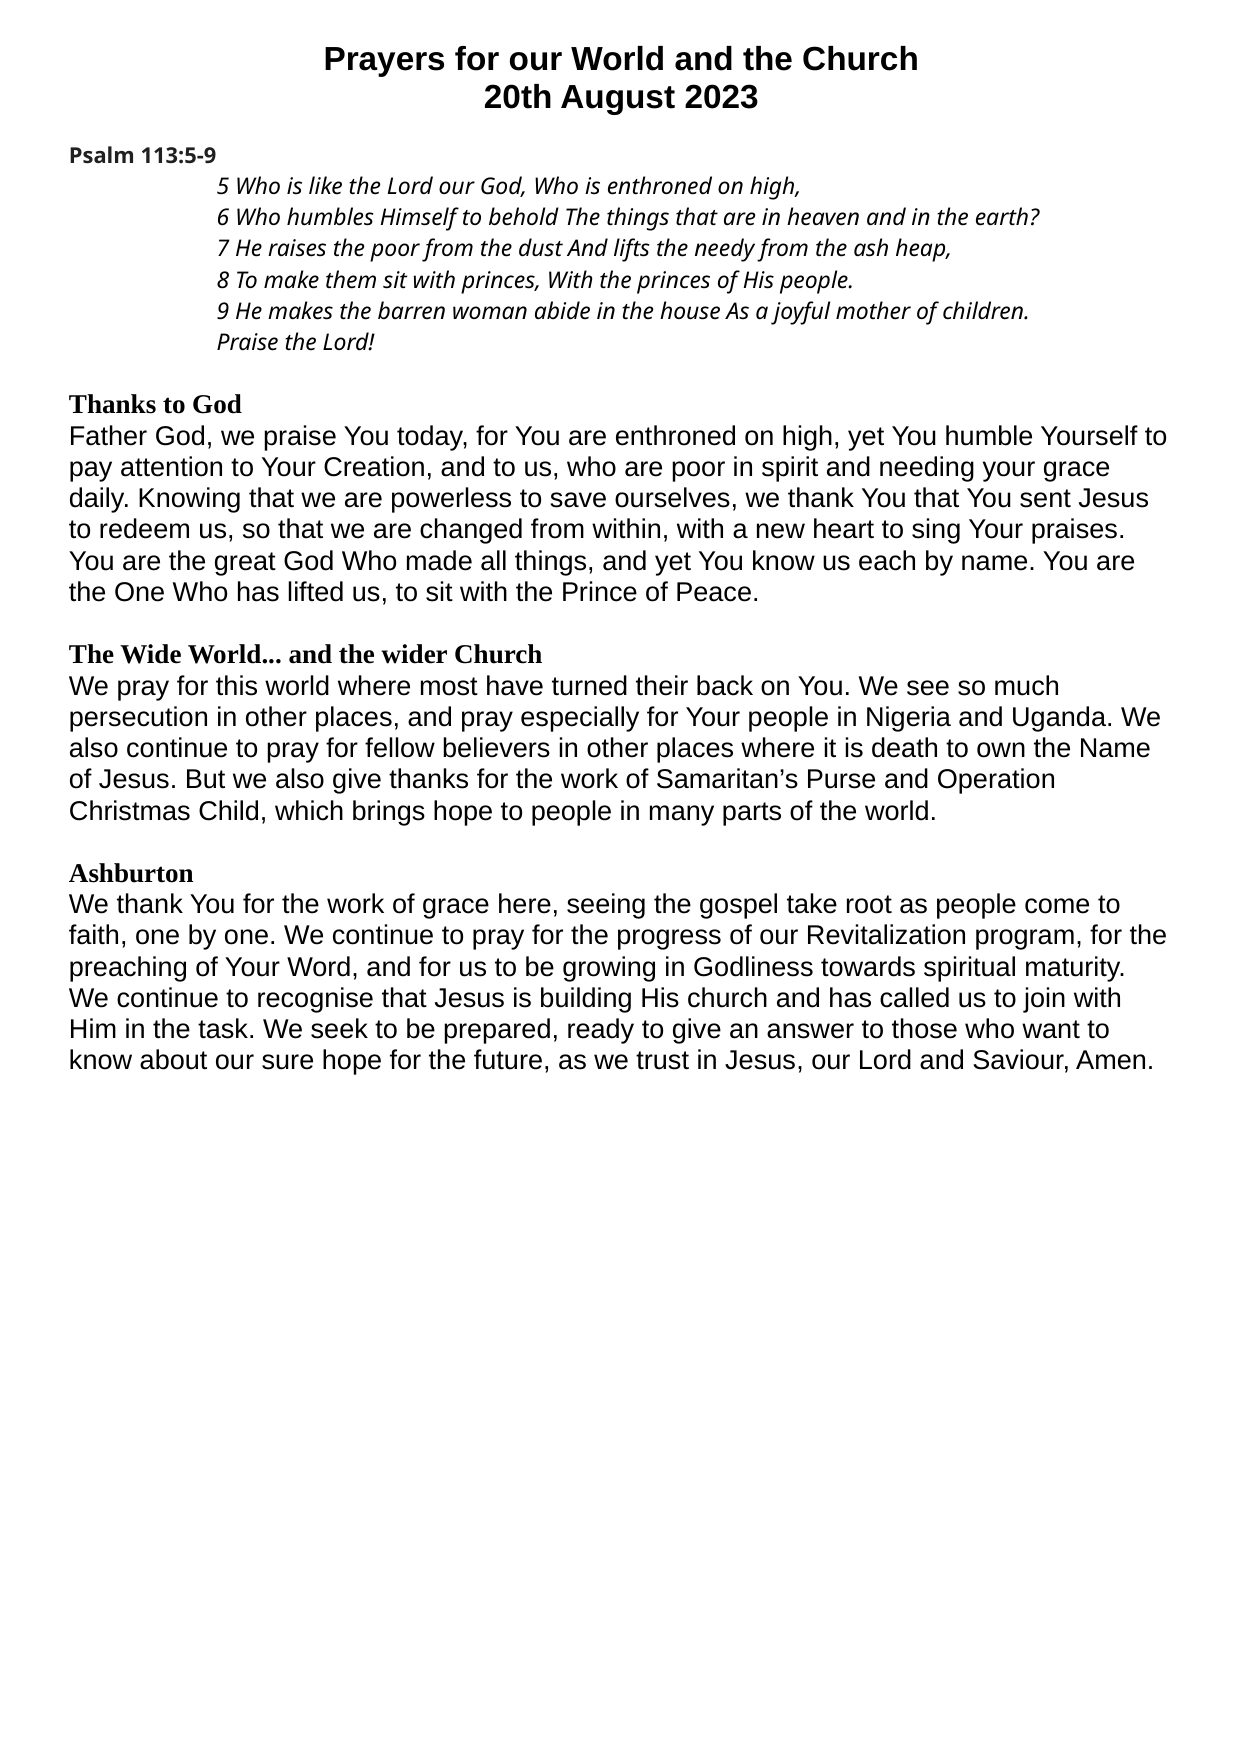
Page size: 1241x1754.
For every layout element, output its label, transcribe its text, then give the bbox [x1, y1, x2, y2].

text Psalm 113:5-9 [69, 140, 1173, 170]
text 7 He raises the poor from the dust And lifts the needy from the ash heap, [216, 232, 1173, 263]
text Ashburton [69, 857, 1173, 888]
text 9 He makes the barren woman abide in the house As a joyful mother of children. [216, 295, 1173, 326]
text 6 Who humbles Himself to behold The things that are in heaven and in the earth? [216, 201, 1173, 232]
text We thank You for the work of grace here, seeing the gospel take root as people come to faith, one by one. We continue to pray for the progress of our Revitalization program, for the preaching of Your Word, and for us to be growing in Godliness towards spiritual maturity. We continue to recognise that Jesus is building His church and has called us to join with Him in the task. We seek to be prepared, ready to give an answer to those who want to know about our sure hope for the future, as we trust in Jesus, our Lord and Saviour, Amen. [69, 888, 1173, 1076]
text The Wide World... and the wider Church [69, 638, 1173, 669]
text 5 Who is like the Lord our God, Who is enthroned on high, [216, 170, 1173, 201]
text Praise the Lord! [216, 326, 1173, 357]
text Thanks to God [69, 388, 1173, 419]
text 8 To make them sit with princes, With the princes of His people. [216, 263, 1173, 295]
text We pray for this world where most have turned their back on You. We see so much persecution in other places, and pray especially for Your people in Nigeria and Uganda. We also continue to pray for fellow believers in other places where it is death to own the Name of Jesus. But we also give thanks for the work of Samaritan’s Purse and Operation Christmas Child, which brings hope to people in many parts of the world. [69, 669, 1173, 826]
text 20th August 2023 [69, 77, 1173, 116]
text Prayers for our World and the Church [69, 39, 1173, 77]
text Father God, we praise You today, for You are enthroned on high, yet You humble Yourself to pay attention to Your Creation, and to us, who are poor in spirit and needing your grace daily. Knowing that we are powerless to save ourselves, we thank You that You sent Jesus to redeem us, so that we are changed from within, with a new heart to sing Your praises. You are the great God Who made all things, and yet You know us each by name. You are the One Who has lifted us, to sit with the Prince of Peace. [69, 419, 1173, 607]
